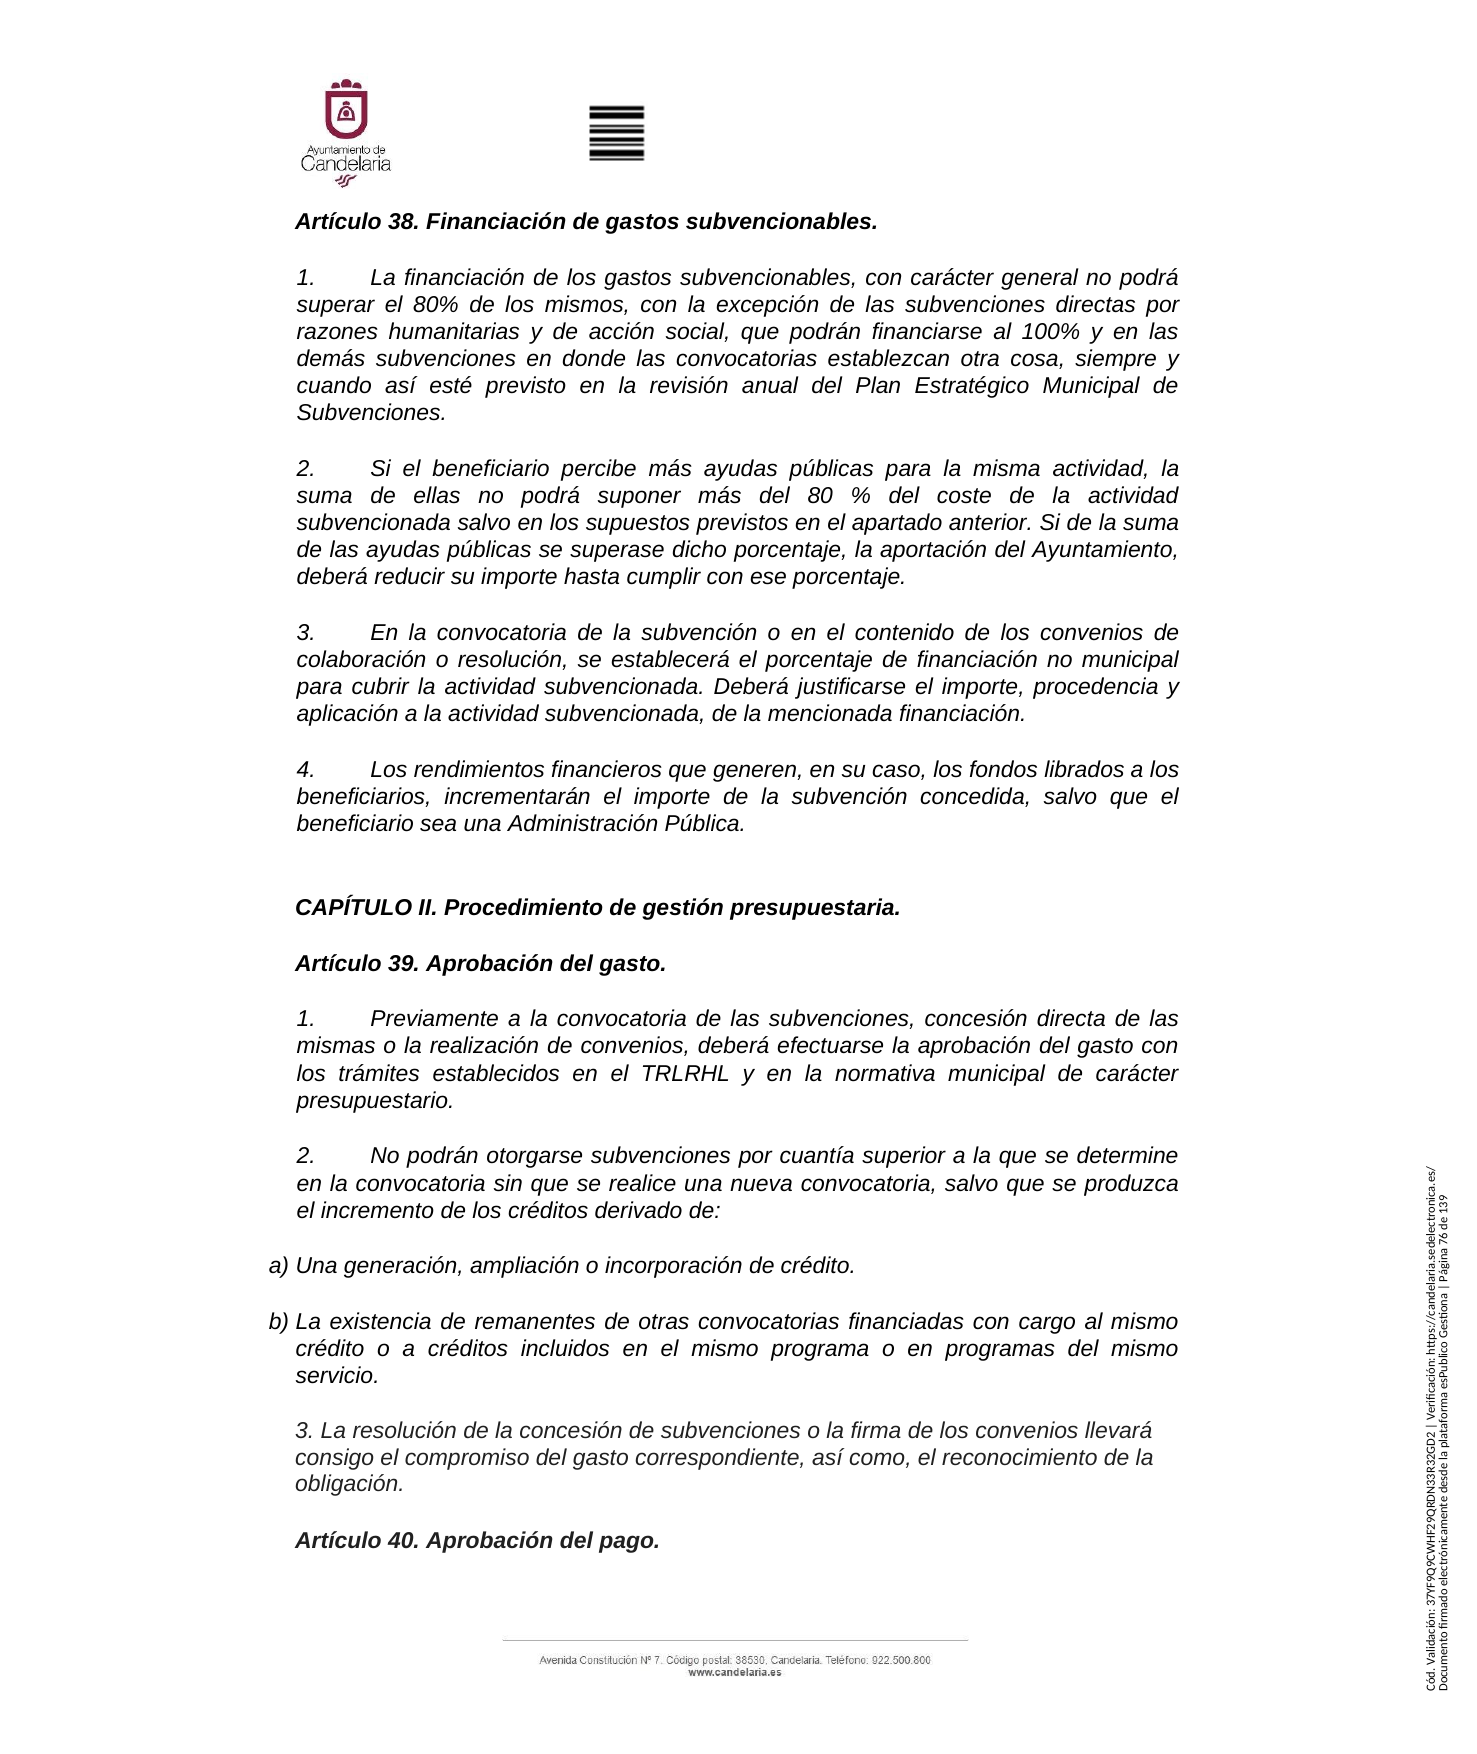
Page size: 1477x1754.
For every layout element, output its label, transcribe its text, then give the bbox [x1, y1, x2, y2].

list La existencia de remanentes de otras convocatorias financiadas con cargo al mismo crédito o a créditos incluidos en el mismo programa o en programas del mismo servicio. [268, 1308, 1182, 1388]
list Si el beneficiario percibe más ayudas públicas para la misma actividad, la suma de ellas no podrá suponer más del 80 % del coste de la actividad subvencionada salvo en los supuestos previstos en el apartado anterior. Si de la suma de las ayudas públicas se superase dicho porcentaje, la aportación del Ayuntamiento, deberá reducir su importe hasta cumplir con ese porcentaje. [296, 455, 1182, 589]
list En la convocatoria de la subvención o en el contenido de los convenios de colaboración o resolución, se establecerá el porcentaje de financiación no municipal para cubrir la actividad subvencionada. Deberá justificarse el importe, procedencia y aplicación a la actividad subvencionada, de la mencionada financiación. [296, 619, 1182, 727]
list Previamente a la convocatoria de las subvenciones, concesión directa de las mismas o la realización de convenios, deberá efectuarse la aprobación del gasto con los trámites establecidos en el TRLRHL y en la normativa municipal de carácter presupuestario. [296, 1005, 1182, 1113]
text CAPÍTULO II. Procedimiento de gestión presupuestaria. [295, 894, 1182, 920]
text 3. La resolución de la concesión de subvenciones o la firma de los convenios llevará consigo el compromiso del gasto correspondiente, así como, el reconocimiento de la obligación. [295, 1418, 1183, 1496]
list La financiación de los gastos subvencionables, con carácter general no podrá superar el 80% de los mismos, con la excepción de las subvenciones directas por razones humanitarias y de acción social, que podrán financiarse al 100% y en las demás subvenciones en donde las convocatorias establezcan otra cosa, siempre y cuando así esté previsto en la revisión anual del Plan Estratégico Municipal de Subvenciones. [296, 264, 1182, 426]
text Artículo 38. Financiación de gastos subvencionables. [295, 208, 1182, 234]
list No podrán otorgarse subvenciones por cuantía superior a la que se determine en la convocatoria sin que se realice una nueva convocatoria, salvo que se produzca el incremento de los créditos derivado de: [296, 1142, 1182, 1223]
list Los rendimientos financieros que generen, en su caso, los fondos librados a los beneficiarios, incrementarán el importe de la subvención concedida, salvo que el beneficiario sea una Administración Pública. [296, 756, 1182, 836]
text Artículo 39. Aprobación del gasto. [295, 950, 1182, 976]
text Artículo 40. Aprobación del pago. [295, 1527, 1182, 1554]
list Una generación, ampliación o incorporación de crédito. [268, 1252, 1182, 1279]
